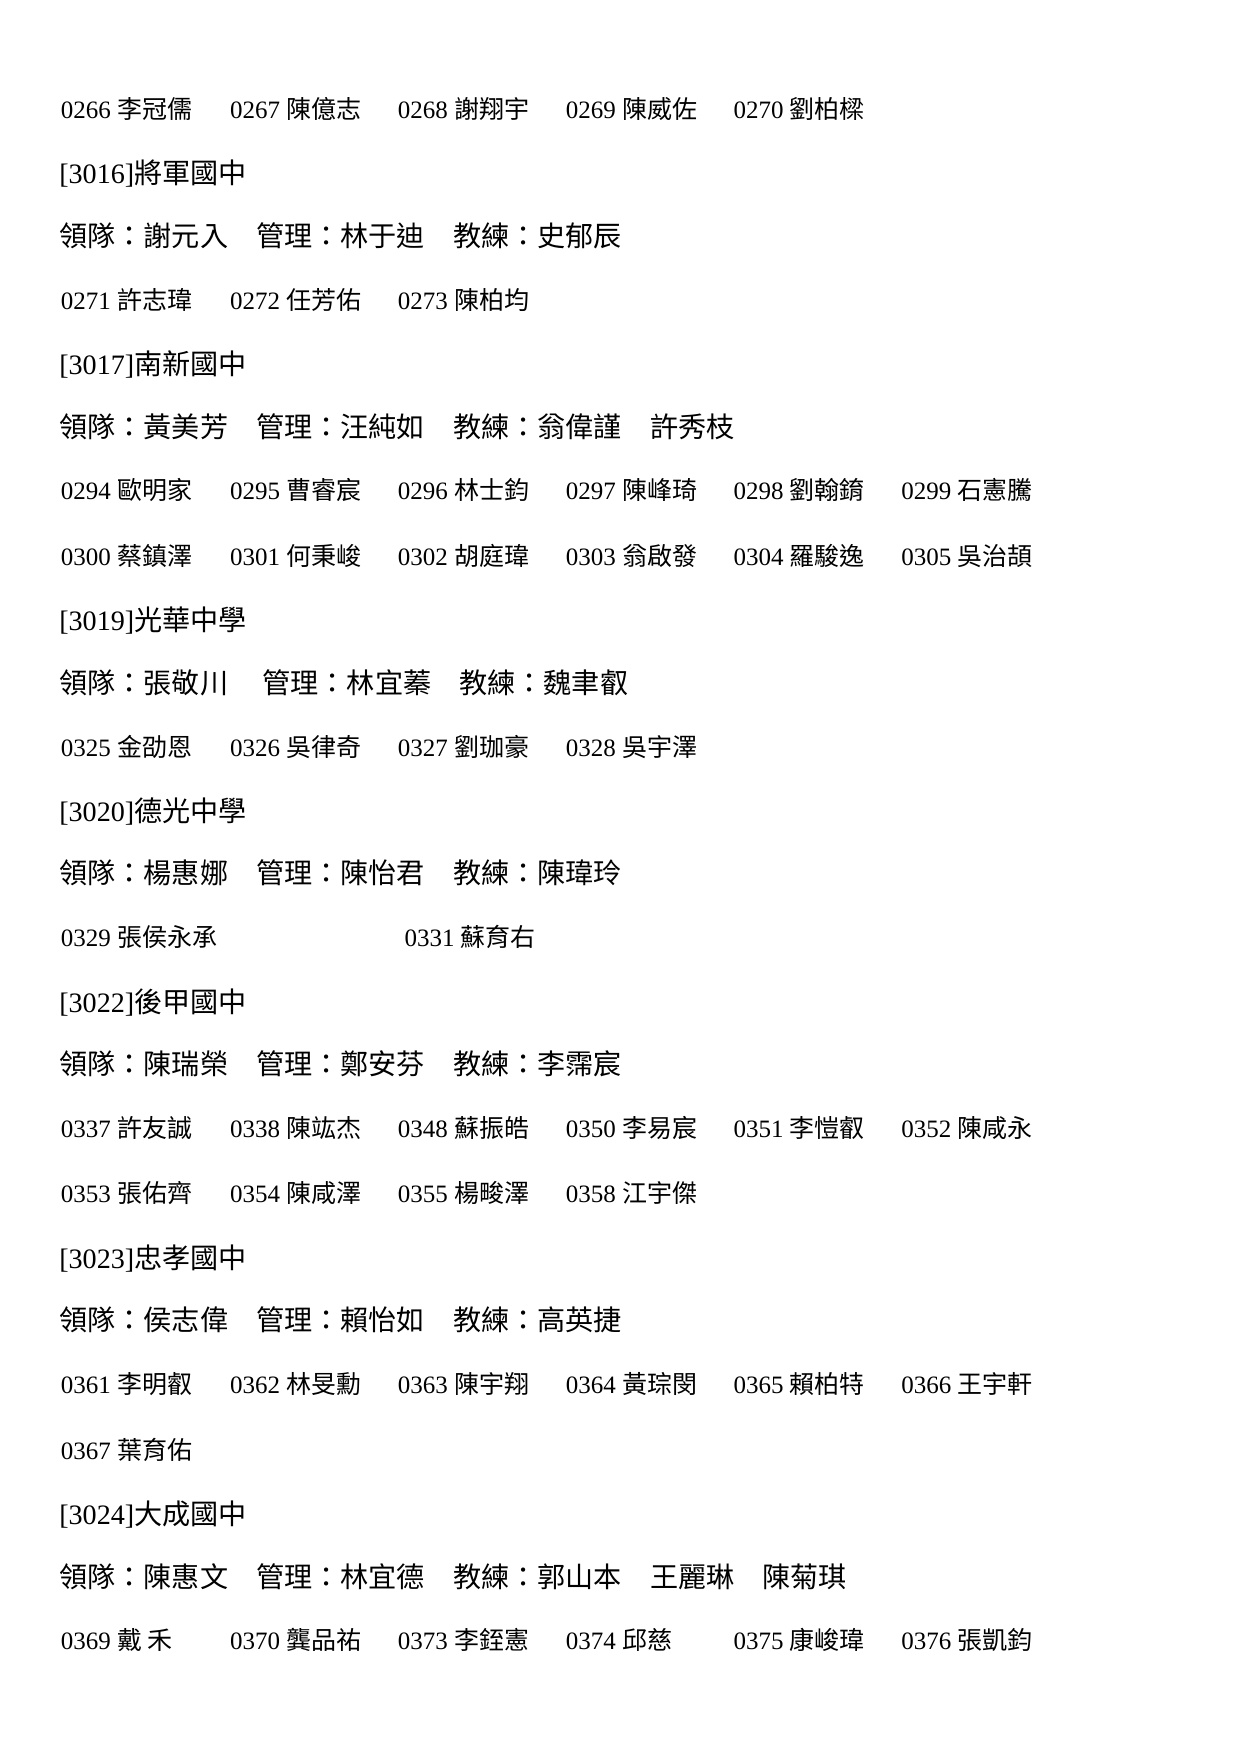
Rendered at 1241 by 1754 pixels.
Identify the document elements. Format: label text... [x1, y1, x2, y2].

table_header 0269 陳威佐 [564, 65, 732, 130]
table_header 0374 邱慈 [564, 1596, 732, 1661]
table_cell 0305 吳治頡 [900, 511, 1069, 577]
table_header 0365 賴柏特 [732, 1340, 899, 1405]
table_header 0329 張侯永承 [59, 893, 397, 958]
table_header 0266 李冠儒 [59, 65, 228, 130]
table_cell 0304 羅駿逸 [732, 511, 899, 577]
table_header [900, 65, 1069, 130]
table_header 0267 陳億志 [228, 65, 396, 130]
table_header 0337 許友誠 [59, 1083, 228, 1149]
table_header [900, 893, 1069, 958]
table_header [732, 893, 900, 958]
table_header 0351 李愷叡 [732, 1083, 899, 1149]
table_header 0350 李易宸 [564, 1083, 732, 1149]
table_cell 0353 張佑齊 [59, 1149, 228, 1214]
table_header 0273 陳柏均 [396, 255, 564, 321]
table_header 0296 林士鈞 [396, 446, 564, 511]
table_cell 0301 何秉峻 [228, 511, 396, 577]
table_cell [900, 1149, 1069, 1214]
table_header 0270 劉柏樑 [732, 65, 899, 130]
table_cell 0358 江宇傑 [564, 1149, 732, 1214]
table_header 0376 張凱鈞 [900, 1596, 1069, 1661]
table_cell 0367 葉育佑 [59, 1405, 228, 1471]
table_header [732, 702, 899, 768]
table_header [564, 255, 732, 321]
table_header 0326 吳律奇 [228, 702, 396, 768]
table_cell 0302 胡庭瑋 [396, 511, 564, 577]
table_header 0328 吳宇澤 [564, 702, 732, 768]
text [3017]南新國中 領隊：黃美芳 管理：汪純如 教練：翁偉謹 許秀枝 [59, 321, 1181, 446]
table_header 0363 陳宇翔 [396, 1340, 564, 1405]
table_header [900, 702, 1069, 768]
table_header 0297 陳峰琦 [564, 446, 732, 511]
table_header 0361 李明叡 [59, 1340, 228, 1405]
table_header 0294 歐明家 [59, 446, 228, 511]
table_header [564, 893, 732, 958]
table_cell [396, 1405, 564, 1471]
table_header 0369 戴 禾 [59, 1596, 228, 1661]
table_header 0352 陳咸永 [900, 1083, 1069, 1149]
table_header 0338 陳竑杰 [228, 1083, 396, 1149]
table_header 0295 曹睿宸 [228, 446, 396, 511]
table_header 0331 蘇育右 [397, 893, 564, 958]
text [3020]德光中學 領隊：楊惠娜 管理：陳怡君 教練：陳瑋玲 [59, 768, 1181, 893]
table_cell 0355 楊畯澤 [396, 1149, 564, 1214]
text [3019]光華中學 領隊：張敬川 管理：林宜蓁 教練：魏聿叡 [59, 577, 1181, 702]
table_header 0272 任芳佑 [228, 255, 396, 321]
table_cell [564, 1405, 732, 1471]
table_cell 0303 翁啟發 [564, 511, 732, 577]
table_header 0327 劉珈豪 [396, 702, 564, 768]
table_header 0299 石憲騰 [900, 446, 1069, 511]
table_header 0370 龔品祐 [228, 1596, 396, 1661]
table_cell [732, 1405, 899, 1471]
table_header 0298 劉翰錥 [732, 446, 899, 511]
table_cell [732, 1149, 899, 1214]
table_header [900, 255, 1069, 321]
table_header [732, 255, 899, 321]
table_header 0325 金劭恩 [59, 702, 228, 768]
table_header 0268 謝翔宇 [396, 65, 564, 130]
text [3024]大成國中 領隊：陳惠文 管理：林宜德 教練：郭山本 王麗琳 陳菊琪 [59, 1471, 1181, 1596]
table_header 0362 林旻勳 [228, 1340, 396, 1405]
table_cell 0354 陳咸澤 [228, 1149, 396, 1214]
table_header 0375 康峻瑋 [732, 1596, 899, 1661]
table_header 0373 李銍憲 [396, 1596, 564, 1661]
text [3022]後甲國中 領隊：陳瑞榮 管理：鄭安芬 教練：李霈宸 [59, 958, 1181, 1083]
table_cell 0300 蔡鎮澤 [59, 511, 228, 577]
text [3023]忠孝國中 領隊：侯志偉 管理：賴怡如 教練：高英捷 [59, 1214, 1181, 1339]
table_cell [228, 1405, 396, 1471]
table_header 0364 黃琮閔 [564, 1340, 732, 1405]
table_cell [900, 1405, 1069, 1471]
table_header 0271 許志瑋 [59, 255, 228, 321]
table_header 0348 蘇振皓 [396, 1083, 564, 1149]
text [3016]將軍國中 領隊：謝元入 管理：林于迪 教練：史郁辰 [59, 130, 1181, 255]
table_header 0366 王宇軒 [900, 1340, 1069, 1405]
